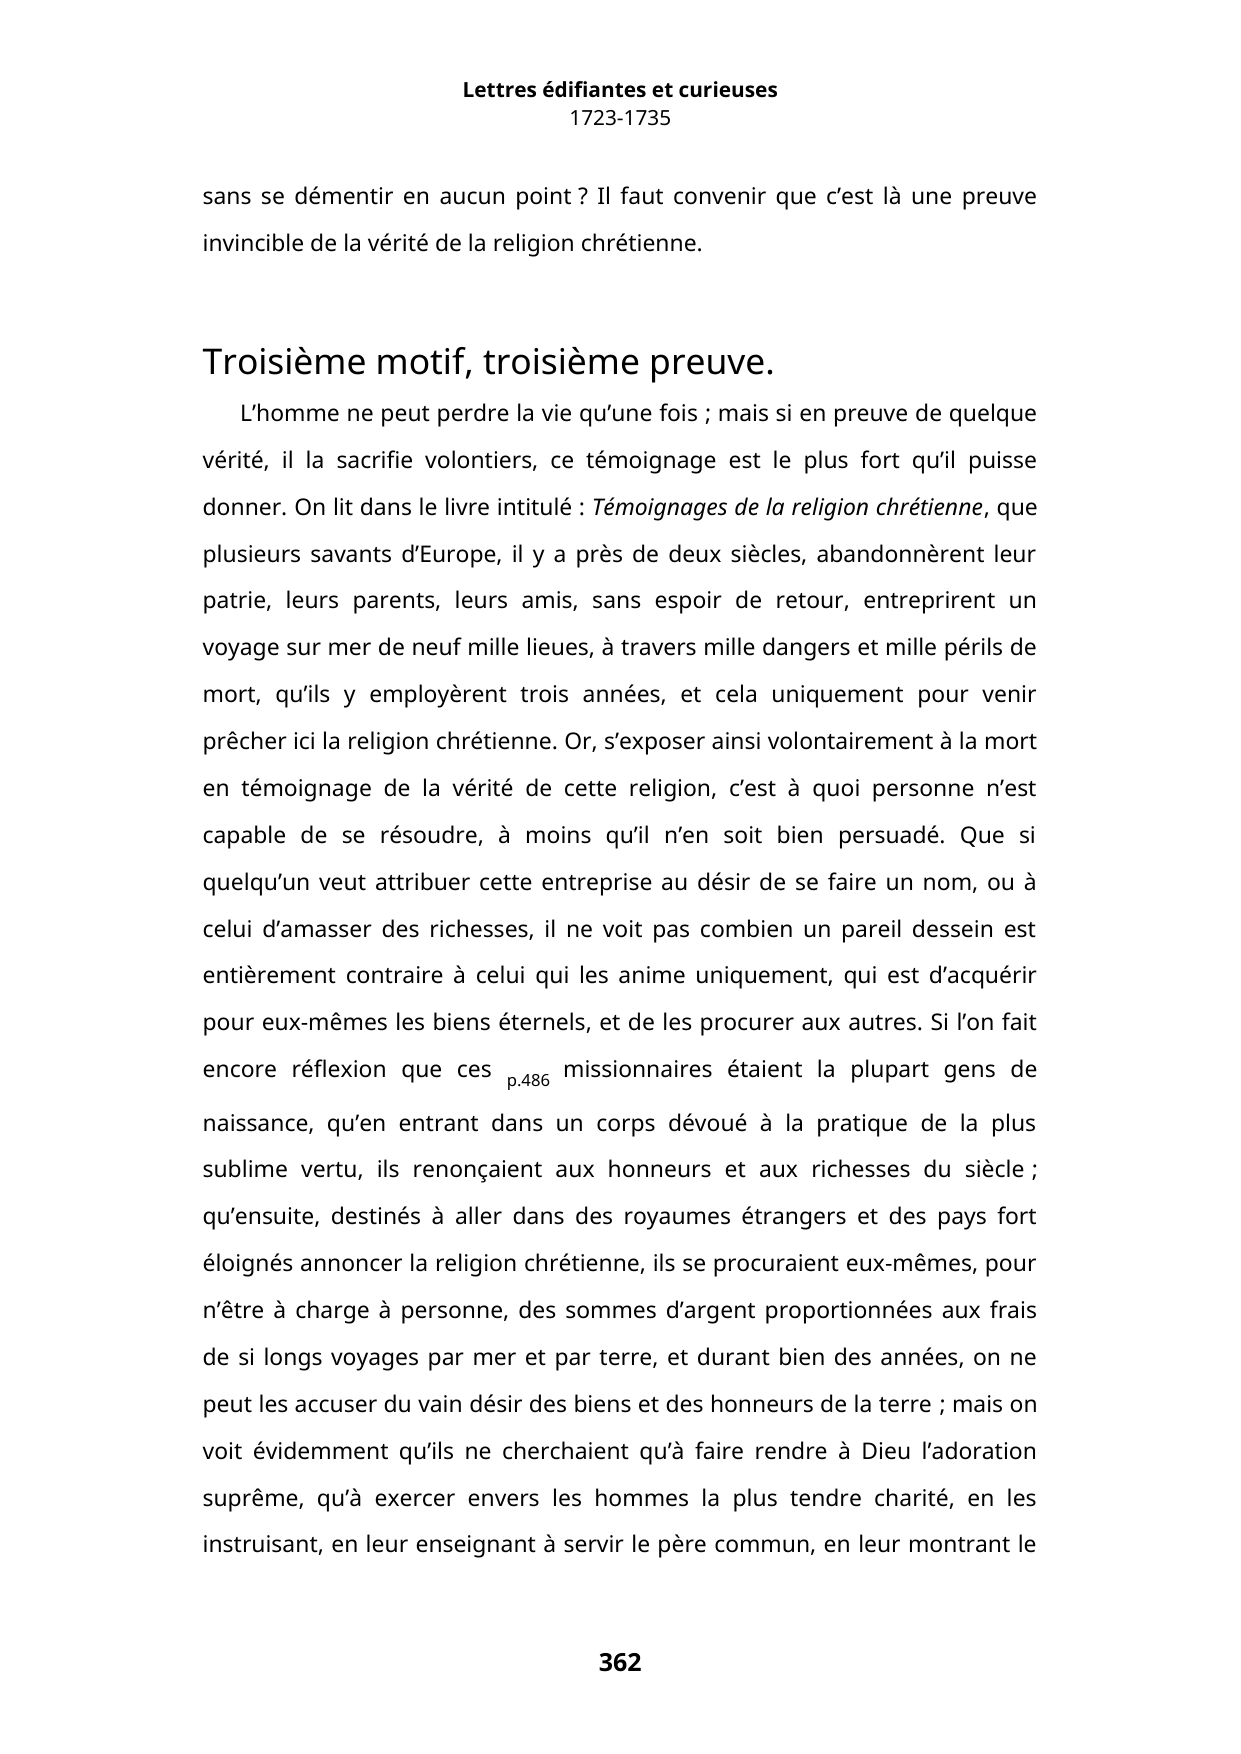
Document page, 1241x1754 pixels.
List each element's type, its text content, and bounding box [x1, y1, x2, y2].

text sans se démentir en aucun point ? Il faut convenir que c’est là une preuve invincible de la vérité de la religion chrétienne. [202, 180, 1038, 258]
text L’homme ne peut perdre la vie qu’une fois ; mais si en preuve de quelque vérité, il la sacrifie volontiers, ce témoignage est le plus fort qu’il puisse donner. On lit dans le livre intitulé : Témoignages de la religion chrétienne, que plusieurs savants d’Europe, il y a près de deux siècles, abandonnèrent leur patrie, leurs parents, leurs amis, sans espoir de retour, entreprirent un voyage sur mer de neuf mille lieues, à travers mille dangers et mille périls de mort, qu’ils y employèrent trois années, et cela uniquement pour venir prêcher ici la religion chrétienne. Or, s’exposer ainsi volontairement à la mort en témoignage de la vérité de cette religion, c’est à quoi personne n’est capable de se résoudre, à moins qu’il n’en soit bien persuadé. Que si quelqu’un veut attribuer cette entreprise au désir de se faire un nom, ou à celui d’amasser des richesses, il ne voit pas combien un pareil dessein est entièrement contraire à celui qui les anime uniquement, qui est d’acquérir pour eux-mêmes les biens éternels, et de les procurer aux autres. Si l’on fait encore réflexion que ces p.486 missionnaires étaient la plupart gens de naissance, qu’en entrant dans un corps dévoué à la pratique de la plus sublime vertu, ils renonçaient aux honneurs et aux richesses du siècle ; qu’ensuite, destinés à aller dans des royaumes étrangers et des pays fort éloignés annoncer la religion chrétienne, ils se procuraient eux-mêmes, pour n’être à charge à personne, des sommes d’argent proportionnées aux frais de si longs voyages par mer et par terre, et durant bien des années, on ne peut les accuser du vain désir des biens et des honneurs de la terre ; mais on voit évidemment qu’ils ne cherchaient qu’à faire rendre à Dieu l’adoration suprême, qu’à exercer envers les hommes la plus tendre charité, en les instruisant, en leur enseignant à servir le père commun, en leur montrant le [202, 397, 1038, 1560]
subtitle Troisième motif, troisième preuve. [202, 336, 1038, 384]
